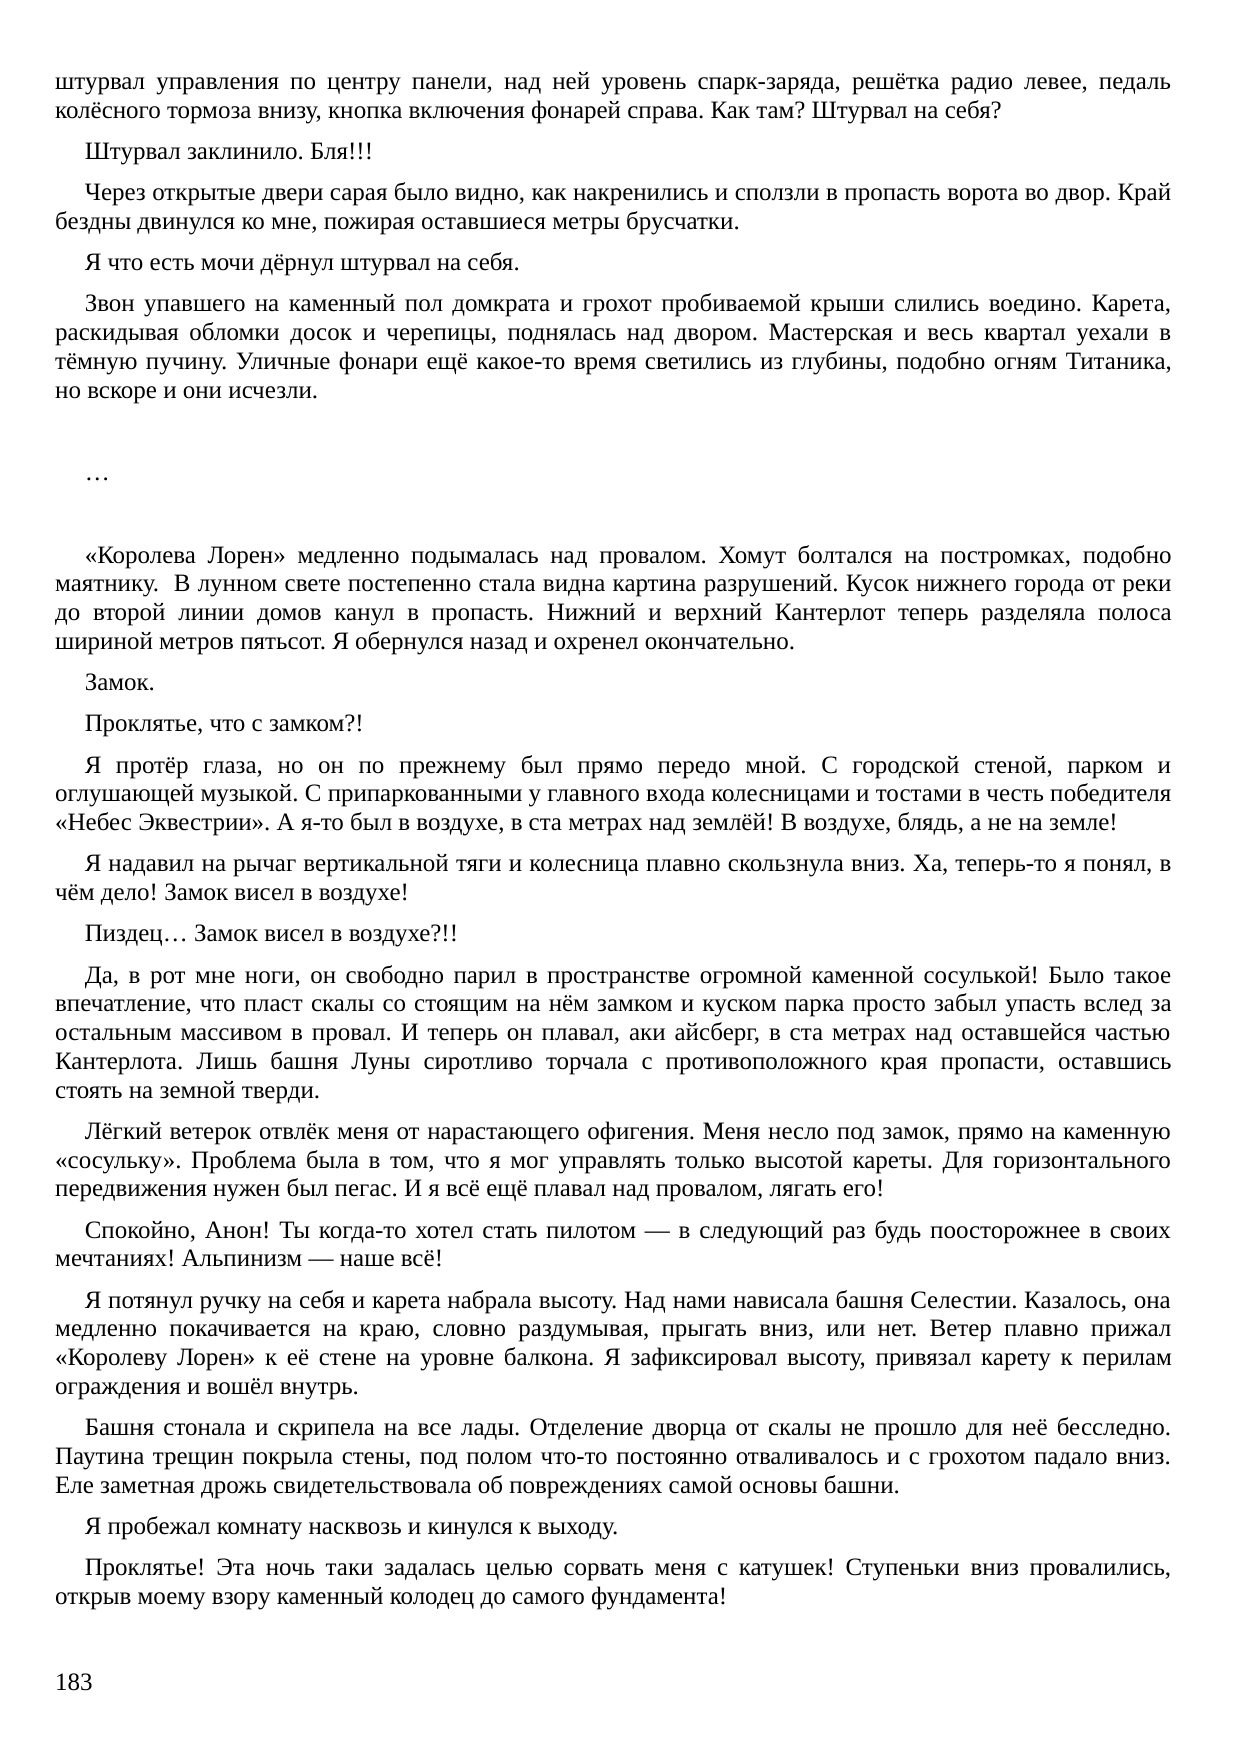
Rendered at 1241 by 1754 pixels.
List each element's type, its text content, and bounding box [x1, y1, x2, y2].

text Я потянул ручку на себя и карета набрала высоту. Над нами нависала башня Селестии. Казалось, она медленно покачивается на краю, словно раздумывая, прыгать вниз, или нет. Ветер плавно прижал «Королеву Лорен» к её стене на уровне балкона. Я зафиксировал высоту, привязал карету к перилам ограждения и вошёл внутрь. [55, 1285, 1173, 1400]
text Проклятье! Эта ночь таки задалась целью сорвать меня с катушек! Ступеньки вниз провалились, открыв моему взору каменный колодец до самого фундамента! [55, 1552, 1173, 1610]
text Я надавил на рычаг вертикальной тяги и колесница плавно скользнула вниз. Ха, теперь-то я понял, в чём дело! Замок висел в воздухе! [55, 848, 1173, 906]
text Я пробежал комнату насквозь и кинулся к выходу. [55, 1511, 1173, 1540]
text «Королева Лорен» медленно подымалась над провалом. Хомут болтался на постромках, подобно маятнику. В лунном свете постепенно стала видна картина разрушений. Кусок нижнего города от реки до второй линии домов канул в пропасть. Нижний и верхний Кантерлот теперь разделяла полоса шириной метров пятьсот. Я обернулся назад и охренел окончательно. [55, 540, 1173, 655]
text … [55, 457, 1173, 486]
text Пиздец… Замок висел в воздухе?!! [55, 918, 1173, 947]
text Спокойно, Анон! Ты когда-то хотел стать пилотом — в следующий раз будь поосторожнее в своих мечтаниях! Альпинизм — наше всё! [55, 1215, 1173, 1272]
text Штурвал заклинило. Бля!!! [55, 136, 1173, 165]
text Через открытые двери сарая было видно, как накренились и сползли в пропасть ворота во двор. Край бездны двинулся ко мне, пожирая оставшиеся метры брусчатки. [55, 177, 1173, 235]
text Проклятье, что с замком?! [55, 708, 1173, 737]
text Я протёр глаза, но он по прежнему был прямо передо мной. С городской стеной, парком и оглушающей музыкой. С припаркованными у главного входа колесницами и тостами в честь победителя «Небес Эквестрии». А я-то был в воздухе, в ста метрах над землёй! В воздухе, блядь, а не на земле! [55, 750, 1173, 836]
text Звон упавшего на каменный пол домкрата и грохот пробиваемой крыши слились воедино. Карета, раскидывая обломки досок и черепицы, поднялась над двором. Мастерская и весь квартал уехали в тёмную пучину. Уличные фонари ещё какое-то время светились из глубины, подобно огням Титаника, но вскоре и они исчезли. [55, 288, 1173, 403]
text Да, в рот мне ноги, он свободно парил в пространстве огромной каменной сосулькой! Было такое впечатление, что пласт скалы со стоящим на нём замком и куском парка просто забыл упасть вслед за остальным массивом в провал. И теперь он плавал, аки айсберг, в ста метрах над оставшейся частью Кантерлота. Лишь башня Луны сиротливо торчала с противоположного края пропасти, оставшись стоять на земной тверди. [55, 960, 1173, 1103]
text Я что есть мочи дёрнул штурвал на себя. [55, 247, 1173, 276]
text Лёгкий ветерок отвлёк меня от нарастающего офигения. Меня несло под замок, прямо на каменную «сосульку». Проблема была в том, что я мог управлять только высотой кареты. Для горизонтального передвижения нужен был пегас. И я всё ещё плавал над провалом, лягать его! [55, 1116, 1173, 1202]
text штурвал управления по центру панели, над ней уровень спарк-заряда, решётка радио левее, педаль колёсного тормоза внизу, кнопка включения фонарей справа. Как там? Штурвал на себя? [55, 66, 1173, 123]
text Башня стонала и скрипела на все лады. Отделение дворца от скалы не прошло для неё бесследно. Паутина трещин покрыла стены, под полом что-то постоянно отваливалось и с грохотом падало вниз. Еле заметная дрожь свидетельствовала об повреждениях самой основы башни. [55, 1412, 1173, 1498]
text Замок. [55, 667, 1173, 696]
